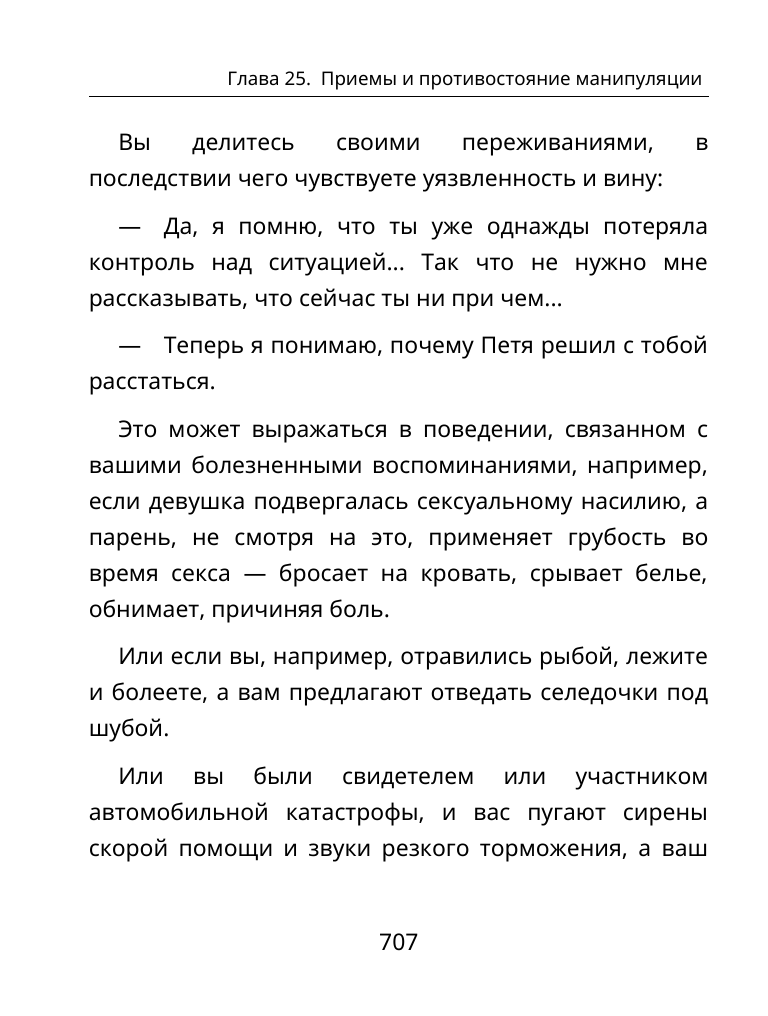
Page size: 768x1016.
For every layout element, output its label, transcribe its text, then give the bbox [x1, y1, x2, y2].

list Теперь я понимаю, почему Петя решил с тобой расстаться. [88, 329, 709, 396]
text Или если вы, например, отравились рыбой, лежите и болеете, а вам предлагают отведать селедочки под шубой. [88, 640, 709, 743]
text Или вы были свидетелем или участником автомобильной катастрофы, и вас пугают сирены скорой помощи и звуки резкого торможения, а ваш [88, 760, 709, 863]
text Это может выражаться в поведении, связанном с вашими болезненными воспоминаниями, например, если девушка подвергалась сексуальному насилию, а парень, не смотря на это, применяет грубость во время секса — бросает на кровать, срывает белье, обнимает, причиняя боль. [88, 413, 709, 624]
list Да, я помню, что ты уже однажды потеряла контроль над ситуацией... Так что не нужно мне рассказывать, что сейчас ты ни при чем... [88, 210, 709, 313]
text Вы делитесь своими переживаниями, в последствии чего чувствуете уязвленность и вину: [88, 126, 709, 193]
